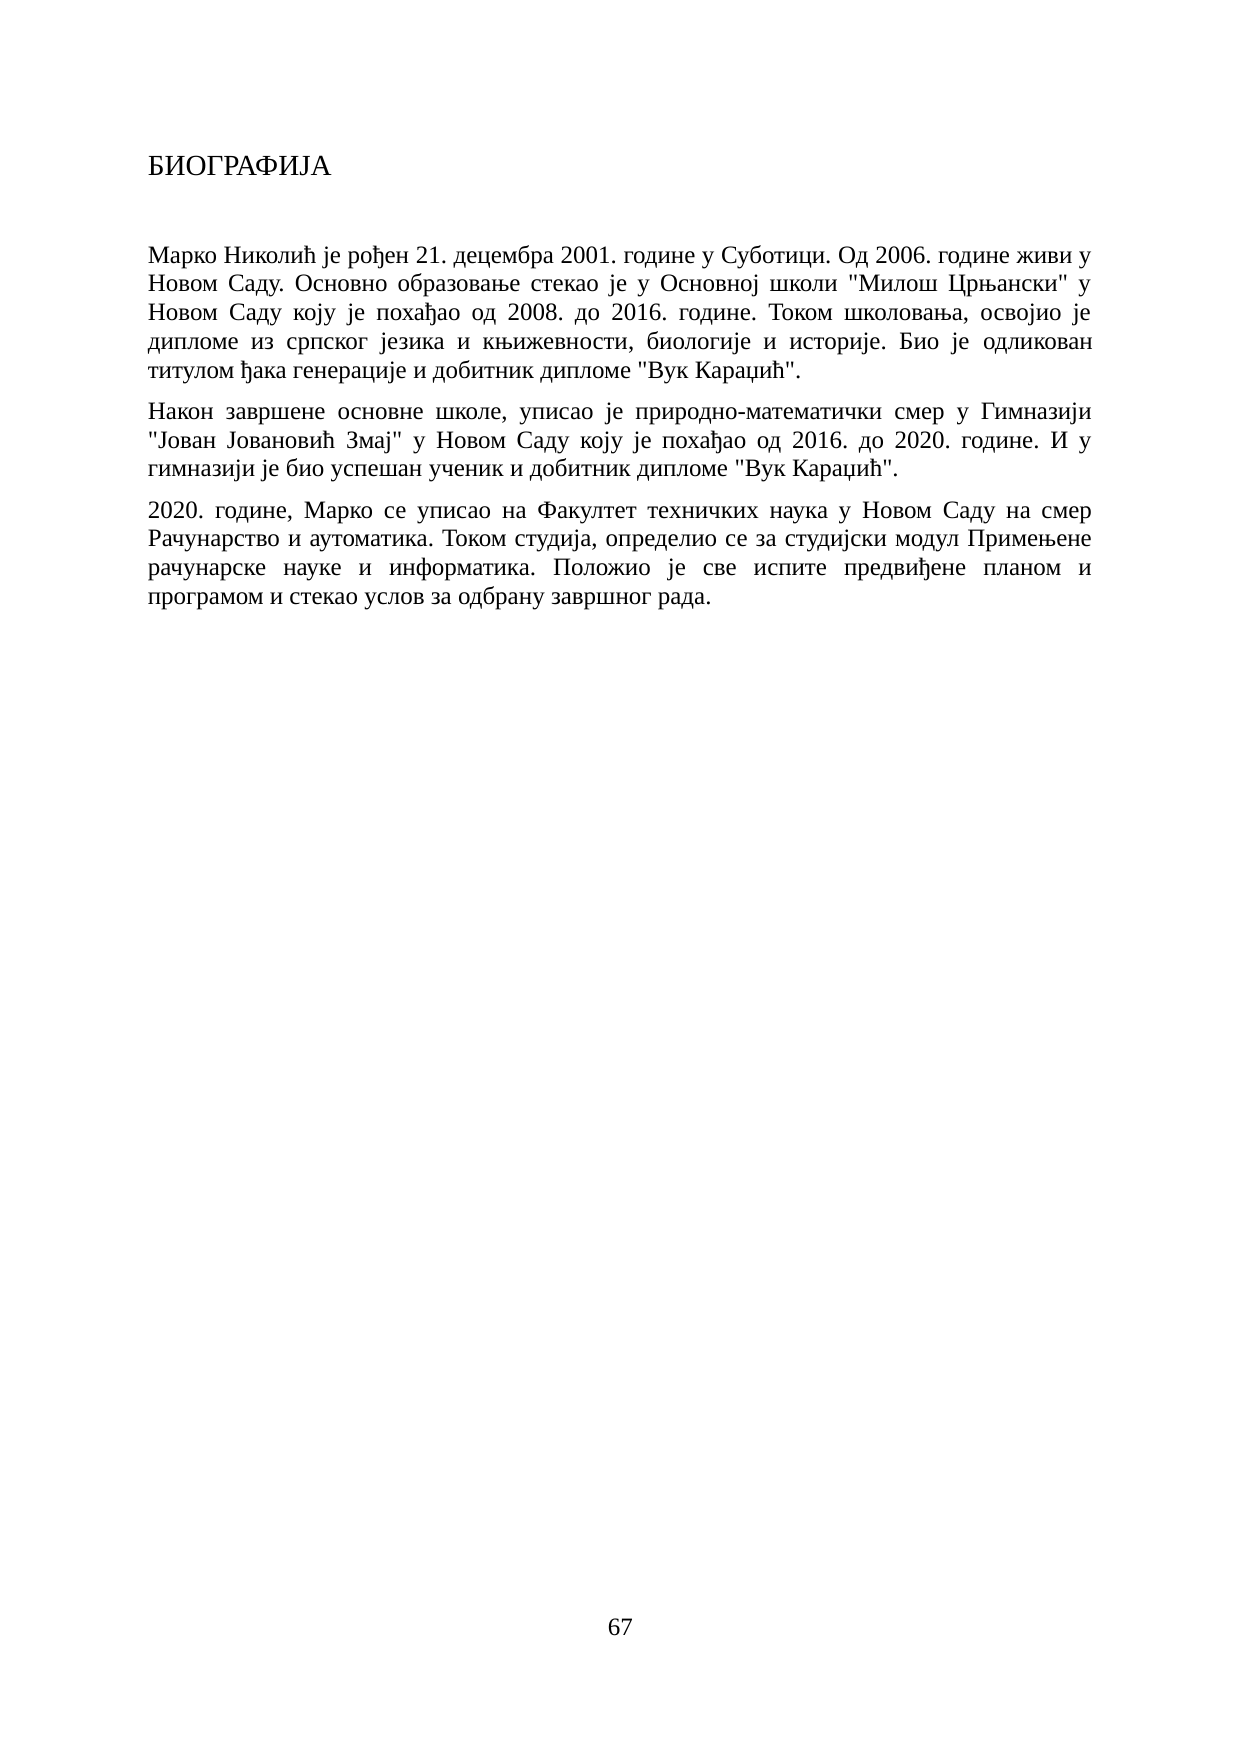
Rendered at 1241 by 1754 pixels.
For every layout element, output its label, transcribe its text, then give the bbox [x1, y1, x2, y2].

text БИОГРАФИЈА [148, 148, 1092, 181]
text 2020. године, Марко се уписао на Факултет техничких наука у Новом Саду на смер Рачунарство и аутоматика. Током студија, определио се за студијски модул Примењене рачунарске науке и информатика. Положио је све испите предвиђене планом и програмом и стекао услов за одбрану завршног рада. [148, 495, 1092, 610]
text Након завршене основне школе, уписао је природно-математички смер у Гимназији "Јован Јовановић Змај" у Новом Саду коју је похађао од 2016. до 2020. године. И у гимназији је био успешан ученик и добитник дипломе "Вук Караџић". [148, 396, 1092, 482]
text Марко Николић је рођен 21. децембра 2001. године у Суботици. Од 2006. године живи у Новом Саду. Основно образовање стекао је у Основној школи "Милош Црњански" у Новом Саду коју је похађао од 2008. до 2016. године. Током школовања, освојио је дипломе из српског језика и књижевности, биологије и историје. Био је одликован титулом ђака генерације и добитник дипломе "Вук Караџић". [148, 240, 1092, 383]
